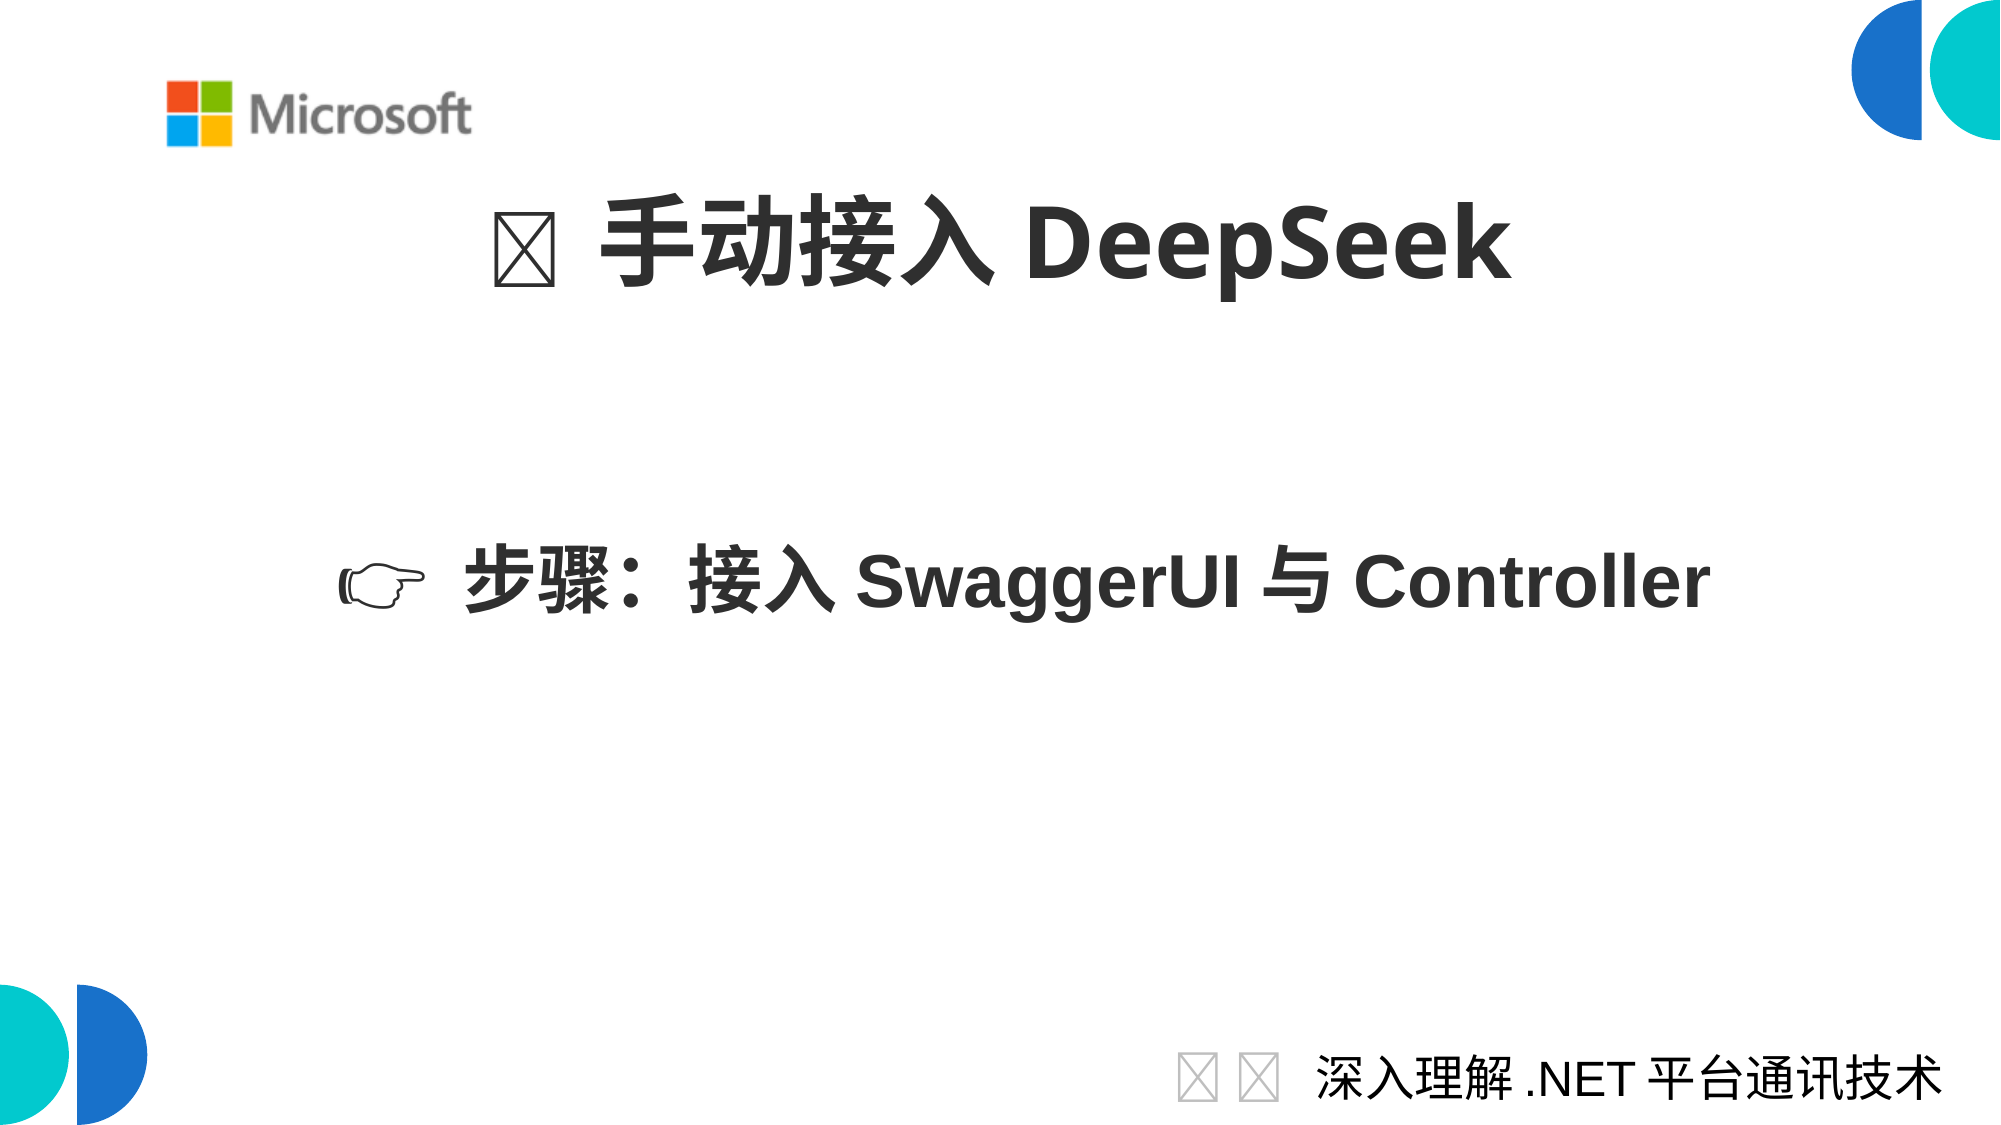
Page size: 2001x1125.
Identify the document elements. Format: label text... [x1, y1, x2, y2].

picture [85, 41, 552, 189]
subtitle 🚀 🚀 深入理解.NET平台通讯技术 [1173, 1046, 1952, 1107]
title 🚀 手动接入DeepSeek [138, 145, 1862, 332]
text_box 👉 步骤：接入SwaggerUI与Controller [230, 479, 1818, 693]
